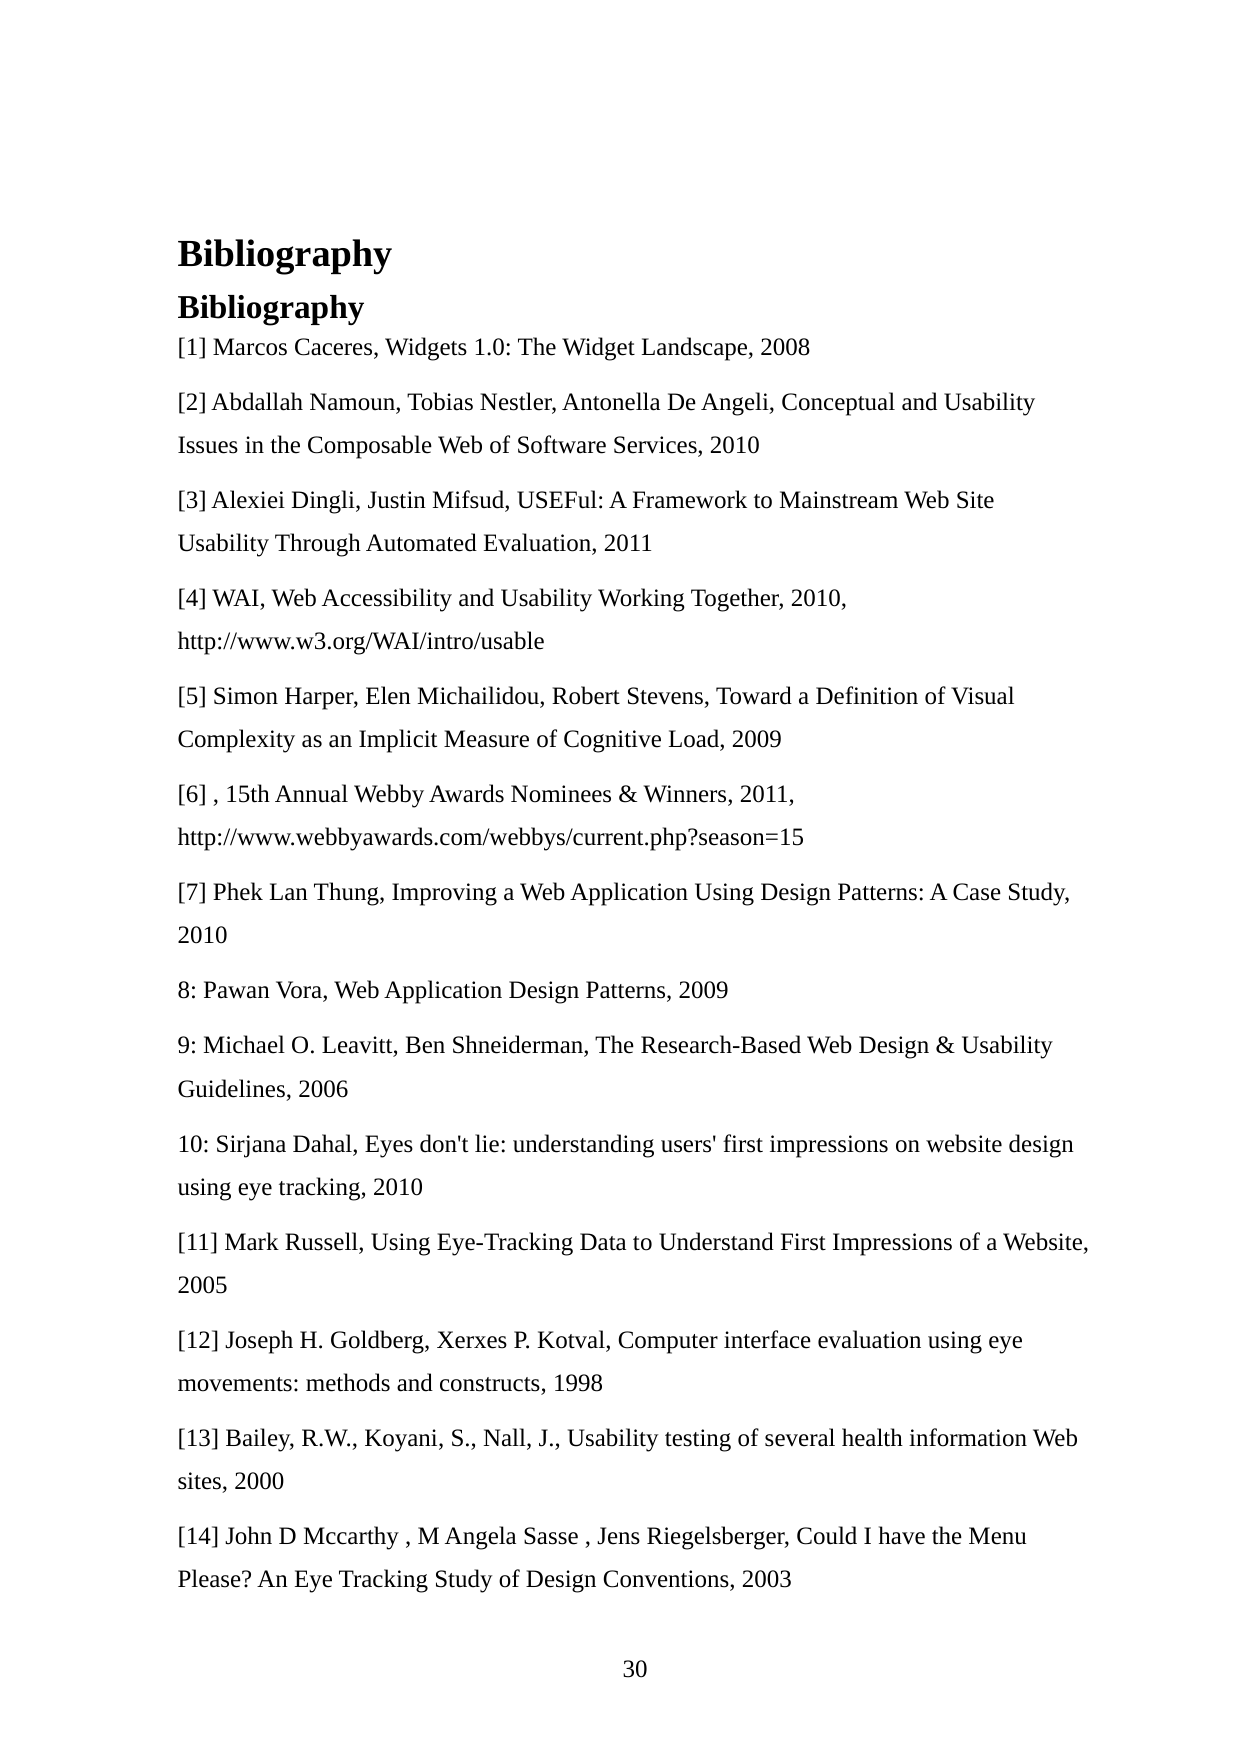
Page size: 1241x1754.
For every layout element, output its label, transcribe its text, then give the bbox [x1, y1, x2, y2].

subtitle Bibliography [177, 231, 1093, 275]
text [13] Bailey, R.W., Koyani, S., Nall, J., Usability testing of several health information Web sites, 2000 [177, 1423, 1093, 1495]
text [3] Alexiei Dingli, Justin Mifsud, USEFul: A Framework to Mainstream Web Site Usability Through Automated Evaluation, 2011 [177, 485, 1093, 557]
text [5] Simon Harper, Elen Michailidou, Robert Stevens, Toward a Definition of Visual Complexity as an Implicit Measure of Cognitive Load, 2009 [177, 681, 1093, 753]
subtitle Bibliography [177, 287, 1093, 326]
text [7] Phek Lan Thung, Improving a Web Application Using Design Patterns: A Case Study, 2010 [177, 877, 1093, 949]
text [12] Joseph H. Goldberg, Xerxes P. Kotval, Computer interface evaluation using eye movements: methods and constructs, 1998 [177, 1325, 1093, 1397]
text 8: Pawan Vora, Web Application Design Patterns, 2009 [177, 976, 1093, 1004]
text [2] Abdallah Namoun, Tobias Nestler, Antonella De Angeli, Conceptual and Usability Issues in the Composable Web of Software Services, 2010 [177, 387, 1093, 459]
text 10: Sirjana Dahal, Eyes don't lie: understanding users' first impressions on website design using eye tracking, 2010 [177, 1129, 1093, 1201]
text [4] WAI, Web Accessibility and Usability Working Together, 2010, http://www.w3.org/WAI/intro/usable [177, 583, 1093, 655]
text [11] Mark Russell, Using Eye-Tracking Data to Understand First Impressions of a Website, 2005 [177, 1227, 1093, 1299]
text [6] , 15th Annual Webby Awards Nominees & Winners, 2011, http://www.webbyawards.com/webbys/current.php?season=15 [177, 779, 1093, 851]
text [1] Marcos Caceres, Widgets 1.0: The Widget Landscape, 2008 [177, 332, 1093, 361]
text 9: Michael O. Leavitt, Ben Shneiderman, The Research-Based Web Design & Usability Guidelines, 2006 [177, 1031, 1093, 1102]
text [14] John D Mccarthy , M Angela Sasse , Jens Riegelsberger, Could I have the Menu Please? An Eye Tracking Study of Design Conventions, 2003 [177, 1521, 1093, 1593]
